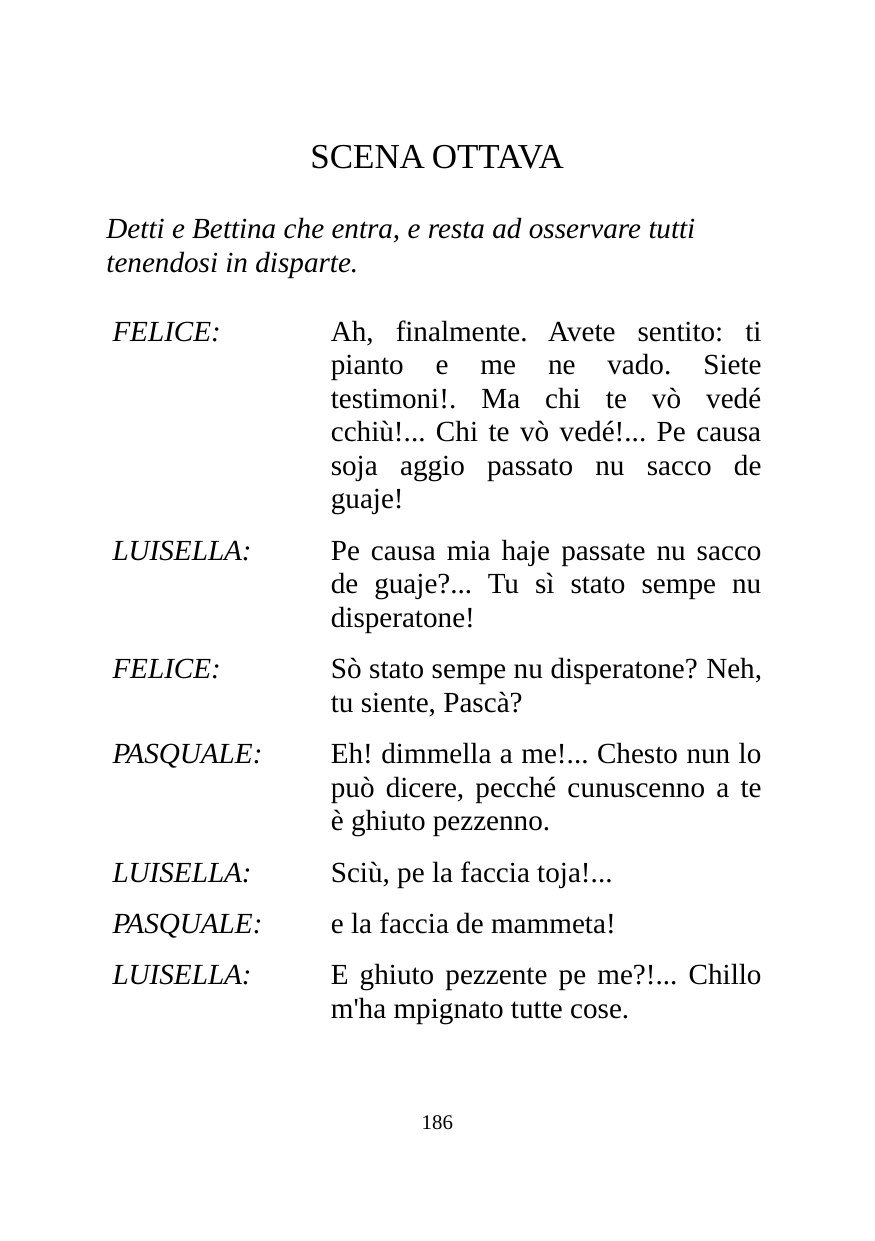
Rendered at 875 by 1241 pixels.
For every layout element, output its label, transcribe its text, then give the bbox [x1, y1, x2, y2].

table_cell PASQUALE: [106, 900, 325, 951]
subtitle SCENA OTTAVA [106, 136, 768, 176]
table_cell LUISELLA: [106, 849, 325, 900]
table_cell FELICE: [106, 645, 325, 730]
table_cell LUISELLA: [106, 951, 325, 1036]
table_cell Sciù, pe la faccia toja!... [325, 849, 768, 900]
table_cell PASQUALE: [106, 730, 325, 849]
table_cell E ghiuto pezzente pe me?!... Chillo m'ha mpignato tutte cose. [325, 951, 768, 1036]
table_cell e la faccia de mammeta! [325, 900, 768, 951]
table_cell Sò stato sempe nu disperatone? Neh, tu siente, Pascà? [325, 645, 768, 730]
text Detti e Bettina che entra, e resta ad osservare tutti tenendosi in disparte. [106, 211, 768, 278]
table_cell LUISELLA: [106, 527, 325, 645]
table_header Ah, finalmente. Avete sentito: ti pianto e me ne vado. Siete testimoni!. Ma chi te vò vedé cchiù!... Chi te vò vedé!... Pe causa soja aggio passato nu sacco de guaje! [325, 308, 768, 527]
table_cell Eh! dimmella a me!... Chesto nun lo può dicere, pecché cunuscenno a te è ghiuto pezzenno. [325, 730, 768, 849]
table_header FELICE: [106, 308, 325, 527]
table_cell Pe causa mia haje passate nu sacco de guaje?... Tu sì stato sempe nu disperatone! [325, 527, 768, 645]
